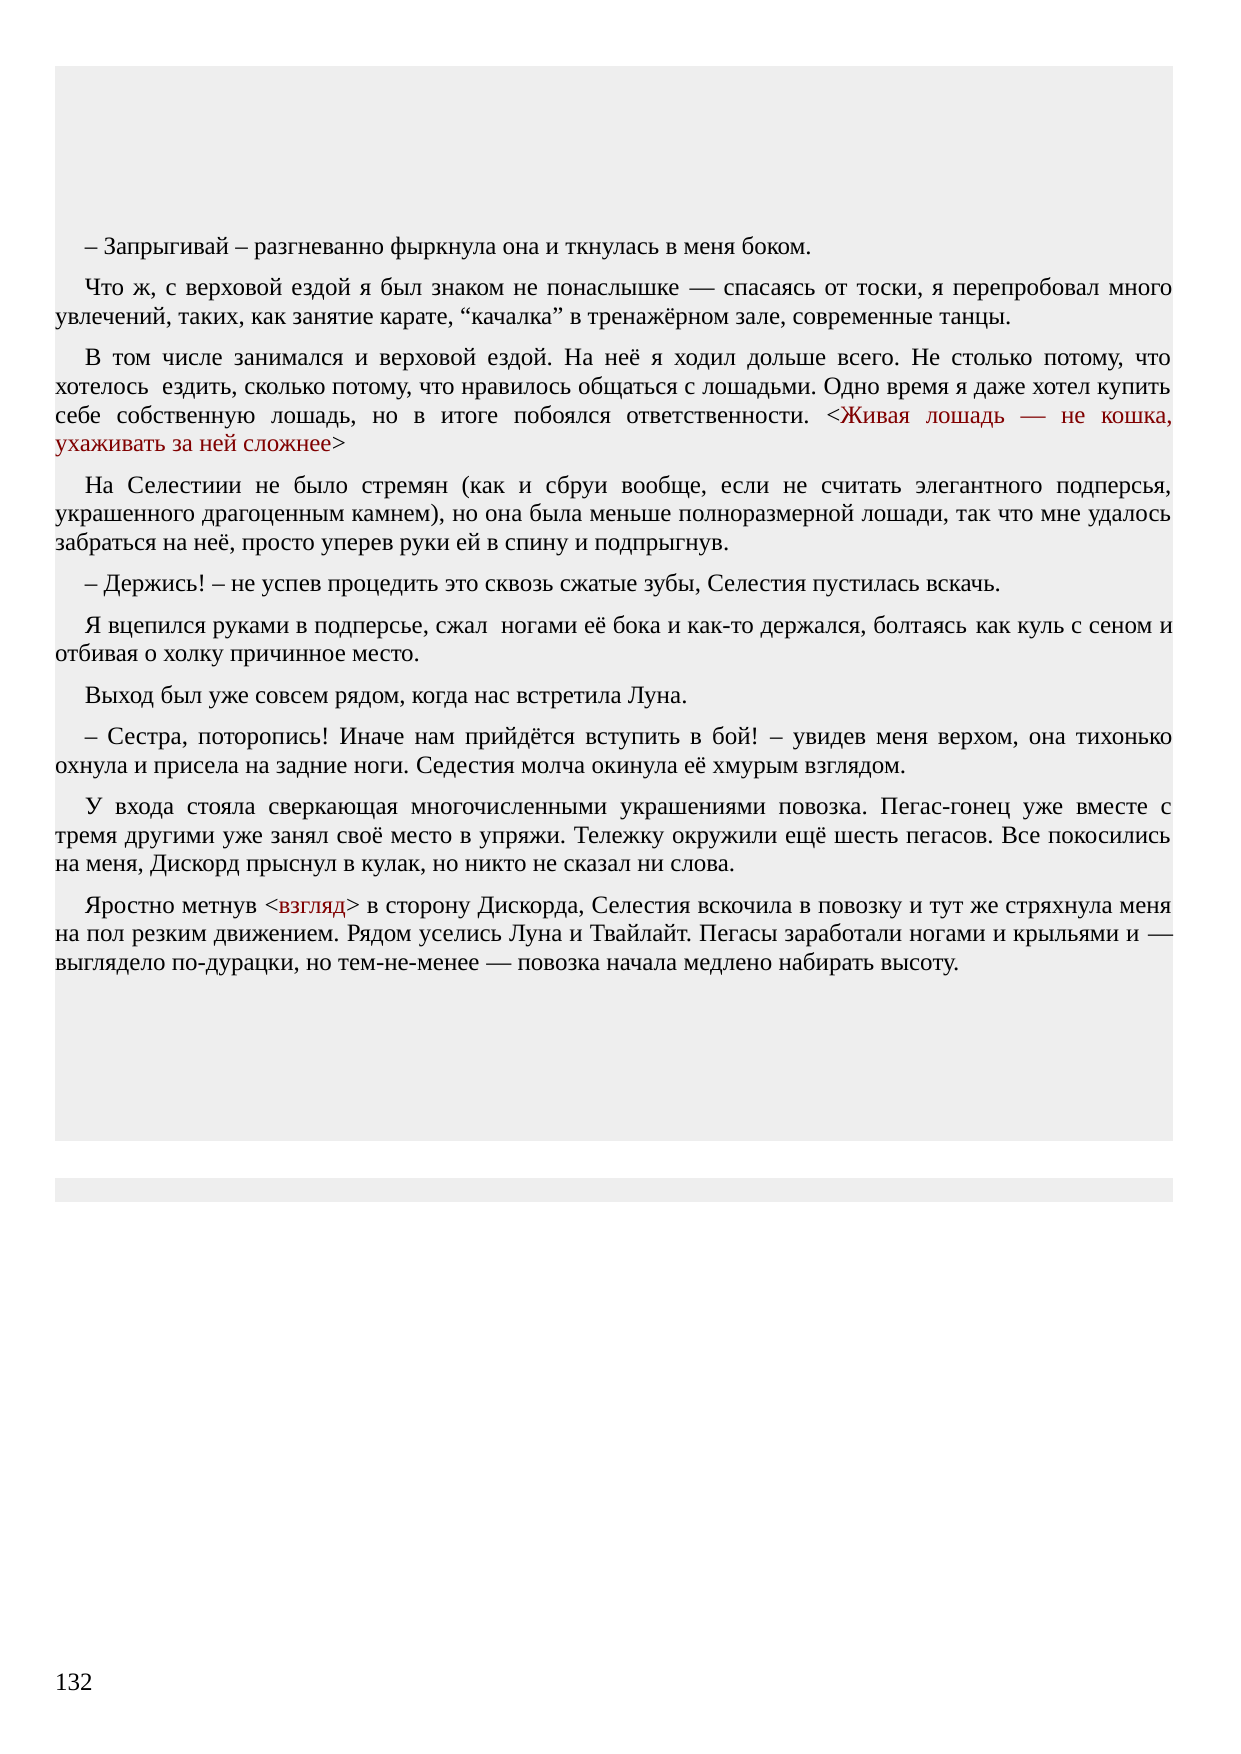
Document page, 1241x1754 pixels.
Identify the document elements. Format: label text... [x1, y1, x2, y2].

text В том числе занимался и верховой ездой. На неё я ходил дольше всего. Не столько потому, что хотелось ездить, сколько потому, что нравилось общаться с лошадьми. Одно время я даже хотел купить себе собственную лошадь, но в итоге побоялся ответственности. <Живая лошадь — не кошка, ухаживать за ней сложнее> [55, 342, 1173, 457]
text Яростно метнув <взгляд> в сторону Дискорда, Селестия вскочила в повозку и тут же стряхнула меня на пол резким движением. Рядом уселись Луна и Твайлайт. Пегасы заработали ногами и крыльями и — выглядело по-дурацки, но тем-не-менее — повозка начала медлено набирать высоту. [55, 890, 1173, 976]
text На Селестиии не было стремян (как и сбруи вообще, если не считать элегантного подперсья, украшенного драгоценным камнем), но она была меньше полноразмерной лошади, так что мне удалось забраться на неё, просто уперев руки ей в спину и подпрыгнув. [55, 470, 1173, 556]
text Я вцепился руками в подперсье, сжал ногами её бока и как-то держался, болтаясь как куль с сеном и отбивая о холку причинное место. [55, 610, 1173, 667]
text – Сестра, поторопись! Иначе нам прийдётся вступить в бой! – увидев меня верхом, она тихонько охнула и присела на задние ноги. Седестия молча окинула её хмурым взглядом. [55, 721, 1173, 778]
text У входа стояла сверкающая многочисленными украшениями повозка. Пегас-гонец уже вместе с тремя другими уже занял своё место в упряжи. Тележку окружили ещё шесть пегасов. Все покосились на меня, Дискорд прыснул в кулак, но никто не сказал ни слова. [55, 791, 1173, 877]
text Что ж, с верховой ездой я был знаком не понаслышке — спасаясь от тоски, я перепробовал много увлечений, таких, как занятие карате, “качалка” в тренажёрном зале, современные танцы. [55, 272, 1173, 330]
text – Запрыгивай – разгневанно фыркнула она и ткнулась в меня боком. [55, 231, 1173, 260]
text Выход был уже совсем рядом, когда нас встретила Луна. [55, 680, 1173, 708]
text – Держись! – не успев процедить это сквозь сжатые зубы, Селестия пустилась вскачь. [55, 568, 1173, 597]
